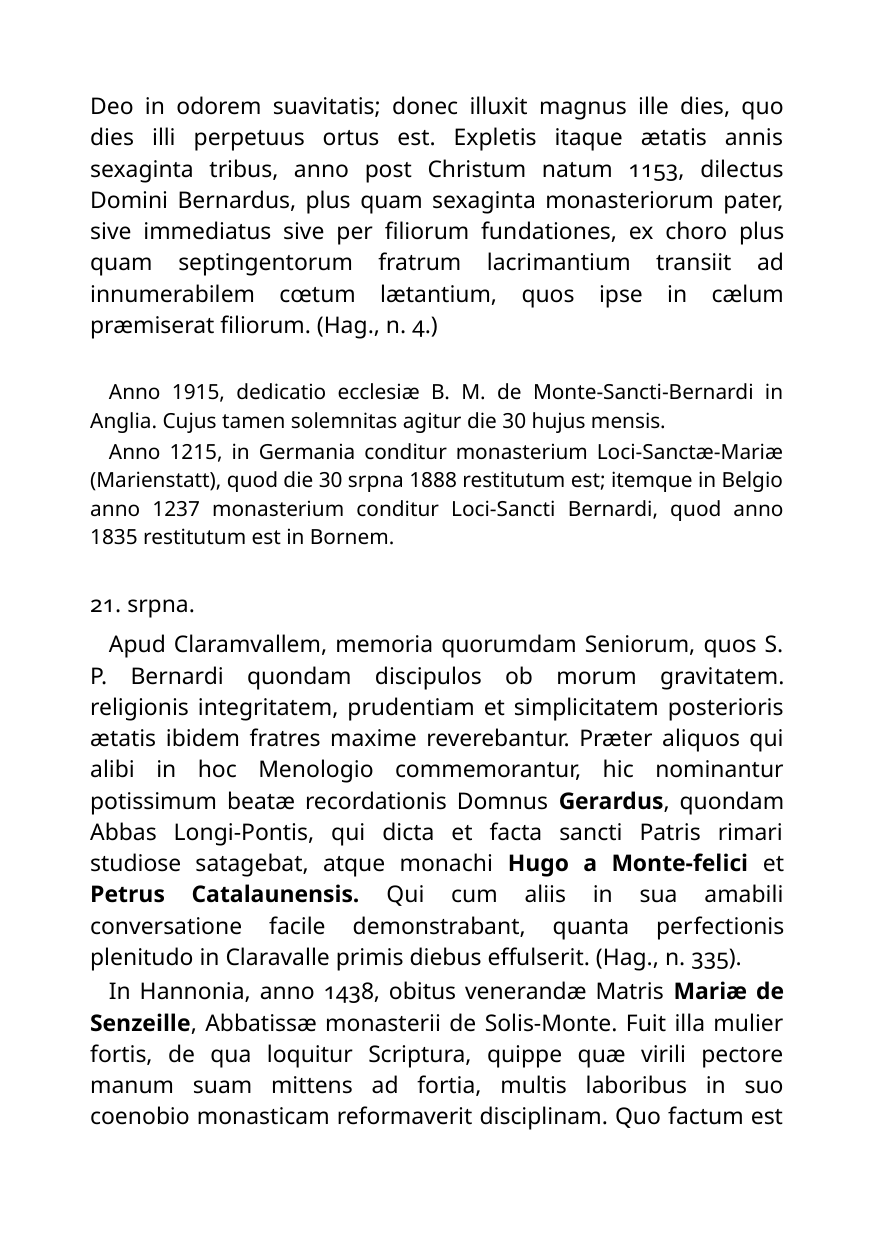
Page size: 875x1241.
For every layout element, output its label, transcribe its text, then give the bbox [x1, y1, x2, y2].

text 21. srpna. [90, 588, 784, 619]
text Deo in odorem suavitatis; donec illuxit magnus ille dies, quo dies illi perpetuus ortus est. Expletis itaque ætatis annis sexaginta tribus, anno post Christum natum 1153, dilectus Domini Bernardus, plus quam sexaginta monasteriorum pater, sive immediatus sive per filiorum fun­dationes, ex choro plus quam septingentorum fratrum lacri­mantium transiit ad innumerabilem cœtum lætantium, quos ipse in cælum præmiserat filiorum. (Hag., n. 4.) [90, 90, 784, 340]
text In Hannonia, anno 1438, obitus venerandæ Matris Mariæ de Senzeille, Abbatissæ monasterii de Solis-Monte. Fuit illa mulier fortis, de qua loquitur Scriptura, quippe quæ virili pectore manum suam mittens ad fortia, multis laboribus in suo coenobio monasticam reformaverit disciplinam. Quo factum est [90, 975, 784, 1131]
text Apud Claramvallem, memoria quorumdam Seniorum, quos S. P. Bernardi quondam discipulos ob morum gravi­tatem. religionis integritatem, prudentiam et simplicitatem posterioris ætatis ibidem fratres maxime reverebantur. Præter aliquos qui alibi in hoc Menologio commemorantur, hic nominantur potissimum beatæ recordationis Domnus Gerardus, quondam Abbas Longi-Pontis, qui dicta et facta sancti Patris rimari studiose satagebat, atque monachi Hugo a Monte-felici et Petrus Catalaunensis. Qui cum aliis in sua amabili conversatione facile demonstrabant, quanta per­fectionis plenitudo in Claravalle primis diebus effulserit. (Hag., n. 335). [90, 628, 784, 972]
text Anno 1915, dedicatio ecclesiæ B. M. de Monte-Sancti-Bernardi in Anglia. Cujus tamen solemnitas agitur die 30 hujus mensis. [90, 377, 784, 434]
text Anno 1215, in Germania conditur monasterium Loci-Sanctæ-Mariæ (Marienstatt), quod die 30 srpna 1888 restitutum est; itemque in Belgio anno 1237 monasterium conditur Loci-Sancti Bernardi, quod anno 1835 restitutum est in Bornem. [90, 437, 784, 551]
